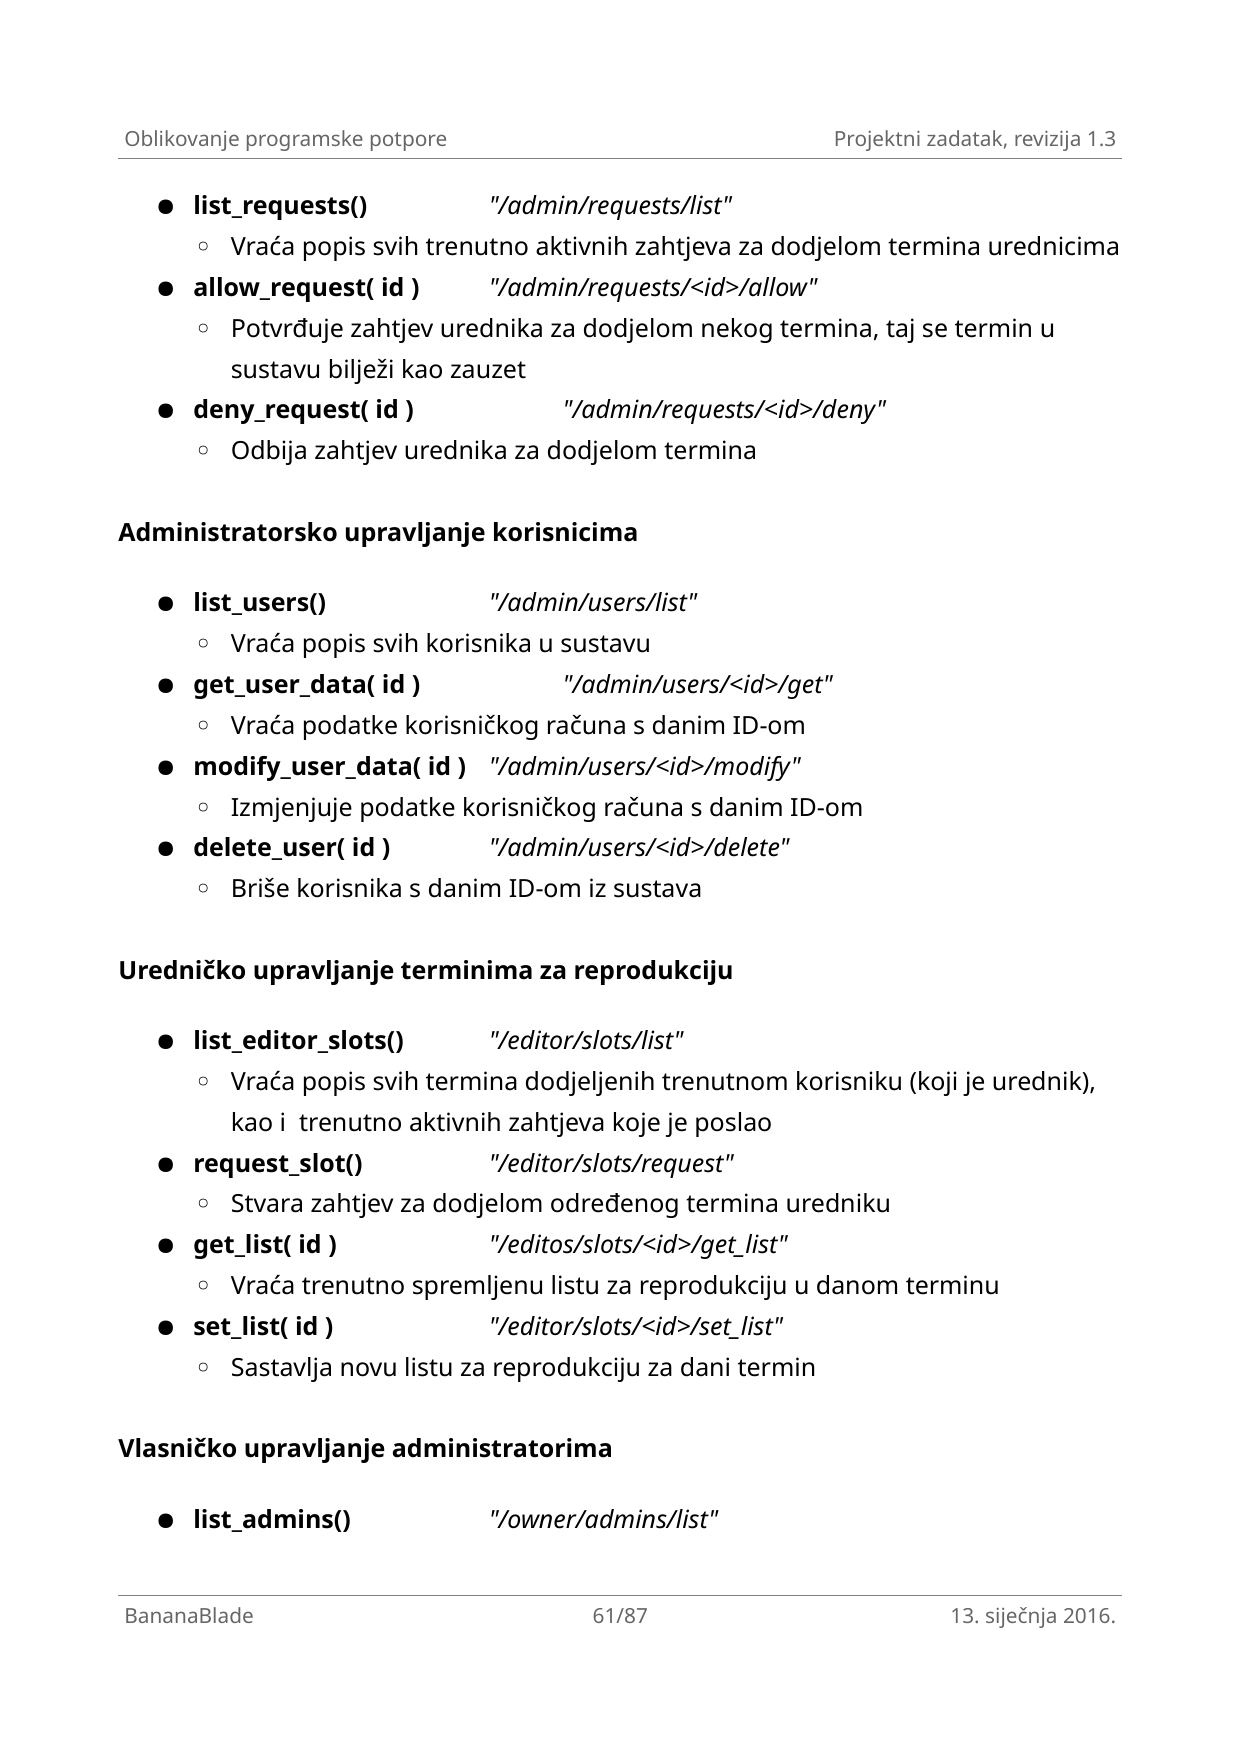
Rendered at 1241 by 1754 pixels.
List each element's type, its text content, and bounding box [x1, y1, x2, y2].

text Uredničko upravljanje terminima za reprodukciju [118, 952, 1122, 987]
list Sastavlja novu listu za reprodukciju za dani termin [193, 1349, 1122, 1383]
text Vlasničko upravljanje administratorima [118, 1431, 1122, 1465]
list Vraća trenutno spremljenu listu za reprodukciju u danom terminu [193, 1268, 1122, 1302]
list Vraća popis svih trenutno aktivnih zahtjeva za dodjelom termina urednicima [193, 229, 1122, 263]
list list_users() "/admin/users/list" [156, 585, 1122, 619]
list Vraća podatke korisničkog računa s danim ID-om [193, 707, 1122, 742]
list request_slot() "/editor/slots/request" [156, 1145, 1122, 1179]
list Izmjenjuje podatke korisničkog računa s danim ID-om [193, 789, 1122, 823]
list Potvrđuje zahtjev urednika za dodjelom nekog termina, taj se termin u sustavu bilježi kao zauzet [193, 311, 1122, 385]
list Stvara zahtjev za dodjelom određenog termina uredniku [193, 1186, 1122, 1220]
list Vraća popis svih termina dodjeljenih trenutnom korisniku (koji je urednik), kao i trenutno aktivnih zahtjeva koje je poslao [193, 1064, 1122, 1138]
list set_list( id ) "/editor/slots/<id>/set_list" [156, 1309, 1122, 1343]
list modify_user_data( id ) "/admin/users/<id>/modify" [156, 748, 1122, 782]
list list_admins() "/owner/admins/list" [156, 1501, 1122, 1536]
list get_list( id ) "/editos/slots/<id>/get_list" [156, 1227, 1122, 1261]
list allow_request( id ) "/admin/requests/<id>/allow" [156, 270, 1122, 304]
list Briše korisnika s danim ID-om iz sustava [193, 871, 1122, 905]
list list_requests() "/admin/requests/list" [156, 188, 1122, 222]
list Vraća popis svih korisnika u sustavu [193, 626, 1122, 660]
list delete_user( id ) "/admin/users/<id>/delete" [156, 830, 1122, 864]
list get_user_data( id ) "/admin/users/<id>/get" [156, 667, 1122, 701]
list list_editor_slots() "/editor/slots/list" [156, 1023, 1122, 1057]
text Administratorsko upravljanje korisnicima [118, 515, 1122, 549]
list Odbija zahtjev urednika za dodjelom termina [193, 433, 1122, 467]
list deny_request( id ) "/admin/requests/<id>/deny" [156, 392, 1122, 426]
